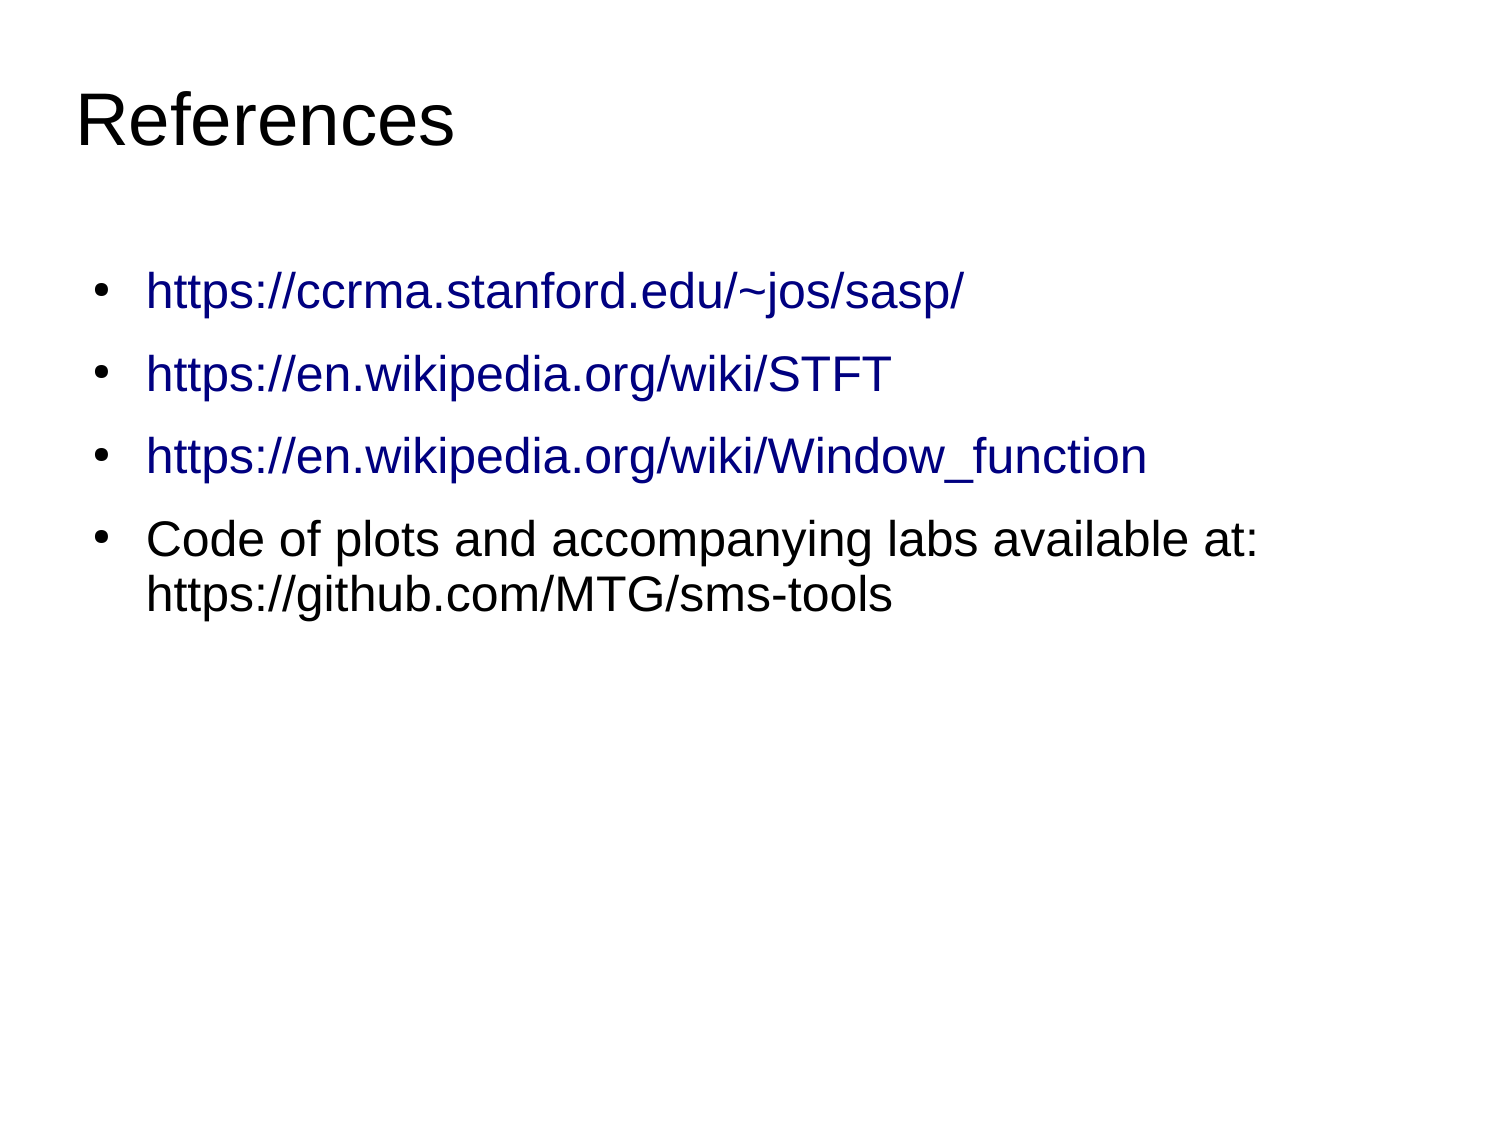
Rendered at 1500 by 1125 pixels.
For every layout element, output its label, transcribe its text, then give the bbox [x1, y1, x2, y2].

title References [75, 44, 1425, 196]
list https://ccrma.stanford.edu/~jos/sasp/ https://en.wikipedia.org/wiki/STFT https://en.wikipedia.org/wiki/Window_function Code of plots and accompanying labs available at: https://github.com/MTG/sms-tools [75, 263, 1425, 916]
